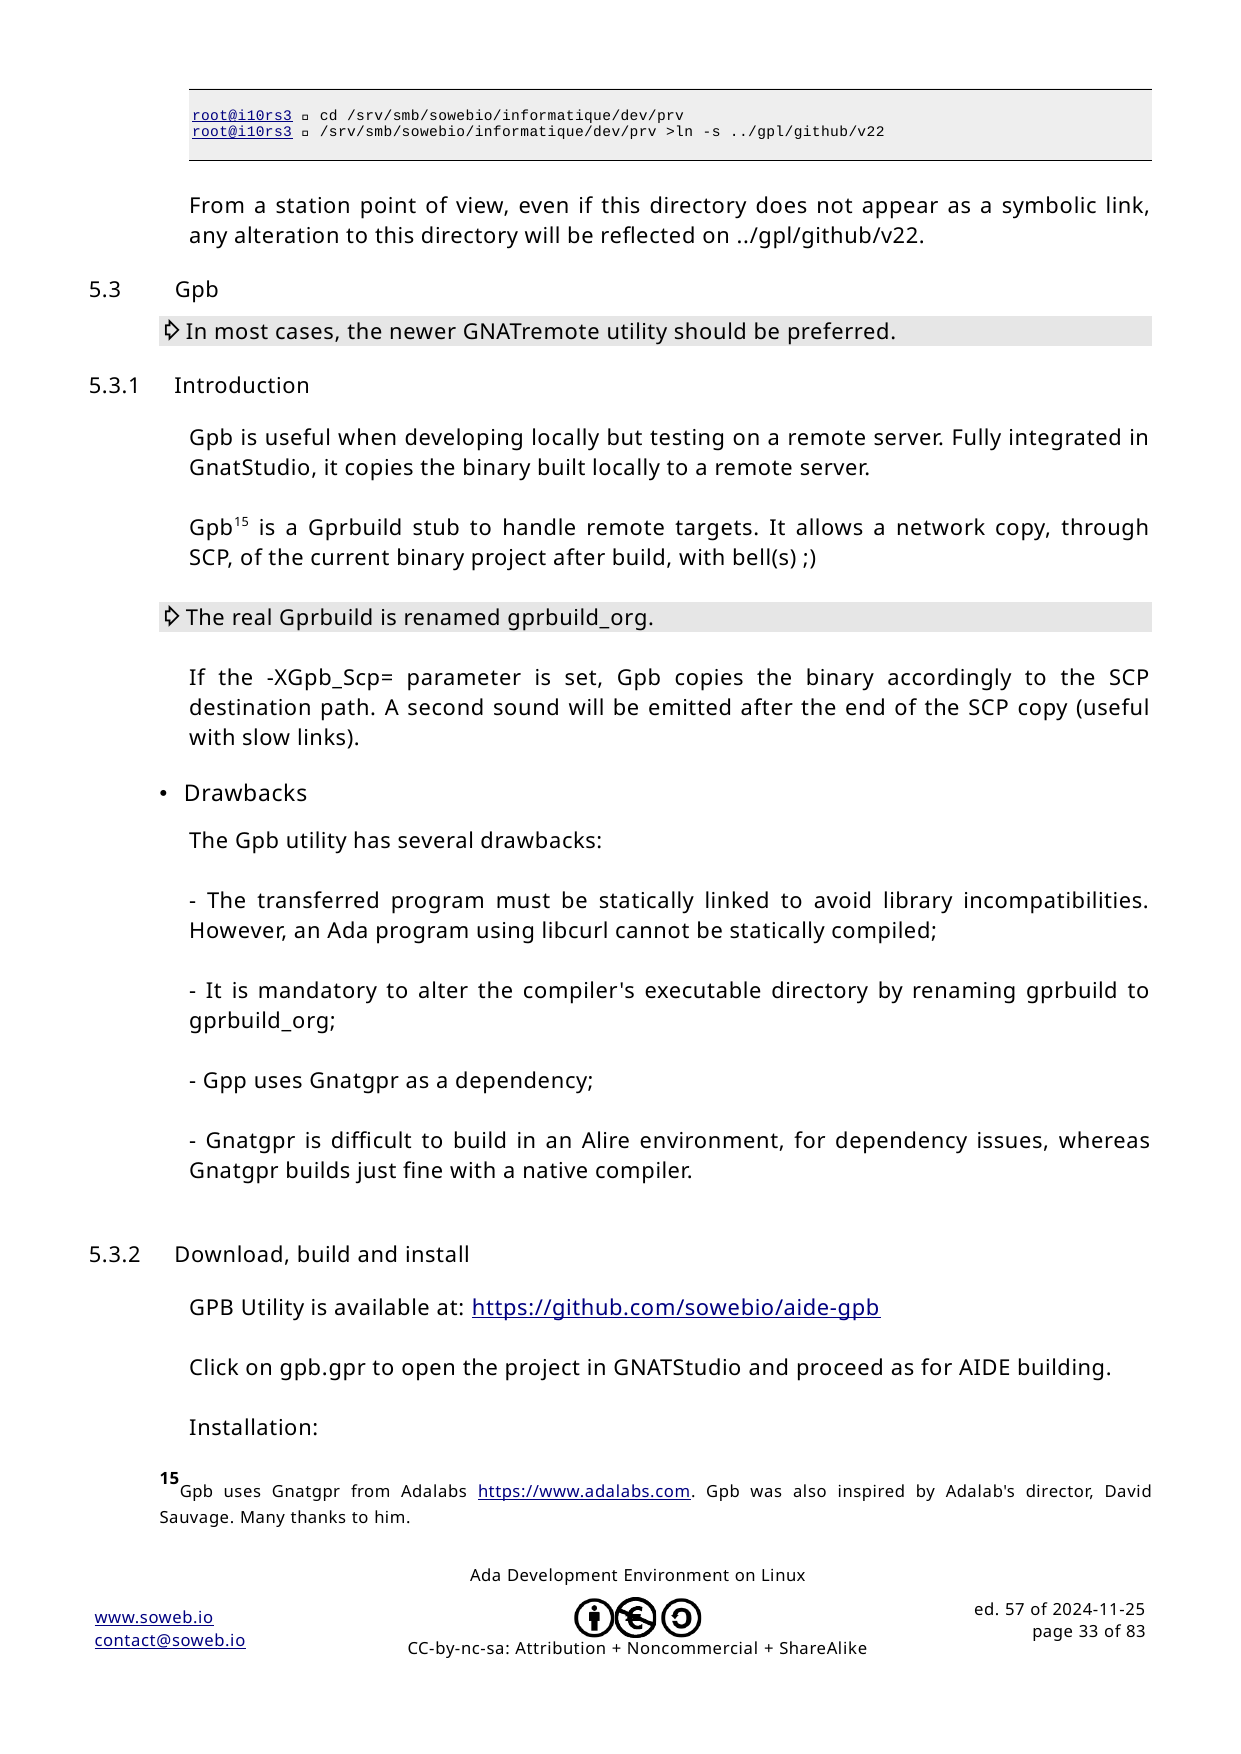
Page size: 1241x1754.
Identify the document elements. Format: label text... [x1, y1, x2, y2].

subtitle Gpb [88, 274, 1152, 304]
subtitle Introduction [88, 369, 1152, 411]
text The Gpb utility has several drawbacks: [189, 825, 1152, 885]
list In most cases, the newer GNATremote utility should be preferred. [159, 316, 1152, 346]
text From a station point of view, even if this directory does not appear as a symbolic link, any alteration to this directory will be reflected on ../gpl/github/v22. [189, 190, 1152, 250]
picture [573, 1597, 657, 1638]
text - Gnatgpr is difficult to build in an Alire environment, for dependency issues, whereas Gnatgpr builds just fine with a native compiler. [189, 1125, 1152, 1185]
text - The transferred program must be statically linked to avoid library incompatibilities. However, an Ada program using libcurl cannot be statically compiled; [189, 885, 1152, 975]
text - It is mandatory to alter the compiler's executable directory by renaming gprbuild to gprbuild_org; [189, 975, 1152, 1065]
text If the -XGpb_Scp= parameter is set, Gpb copies the binary accordingly to the SCP destination path. A second sound will be emitted after the end of the SCP copy (useful with slow links). [189, 662, 1152, 752]
list The real Gprbuild is renamed gprbuild_org. [159, 602, 1152, 632]
text Gpb is a Gprbuild stub to handle remote targets. It allows a network copy, through SCP, of the current binary project after build, with bell(s) ;) [189, 512, 1152, 572]
text Installation: [189, 1411, 1152, 1441]
list root@i10rs3 🍀 /srv/smb/sowebio/informatique/dev/prv >ln -s ../gpl/github/v22 [189, 121, 1152, 160]
subtitle Drawbacks [159, 776, 1152, 807]
picture [660, 1597, 702, 1638]
list root@i10rs3 🍀 cd /srv/smb/sowebio/informatique/dev/prv [189, 90, 1152, 121]
text Click on gpb.gpr to open the project in GNATStudio and proceed as for AIDE building. [189, 1351, 1152, 1381]
text GPB Utility is available at: https://github.com/sowebio/aide-gpb [189, 1291, 1152, 1321]
text Gpb uses Gnatgpr from Adalabs https://www.adalabs.com. Gpb was also inspired by Adalab's director, David Sauvage. Many thanks to him. [159, 1466, 1152, 1528]
text Gpb is useful when developing locally but testing on a remote server. Fully integrated in GnatStudio, it copies the binary built locally to a remote server. [189, 422, 1152, 482]
text - Gpp uses Gnatgpr as a dependency; [189, 1065, 1152, 1125]
subtitle Download, build and install [88, 1238, 1152, 1279]
